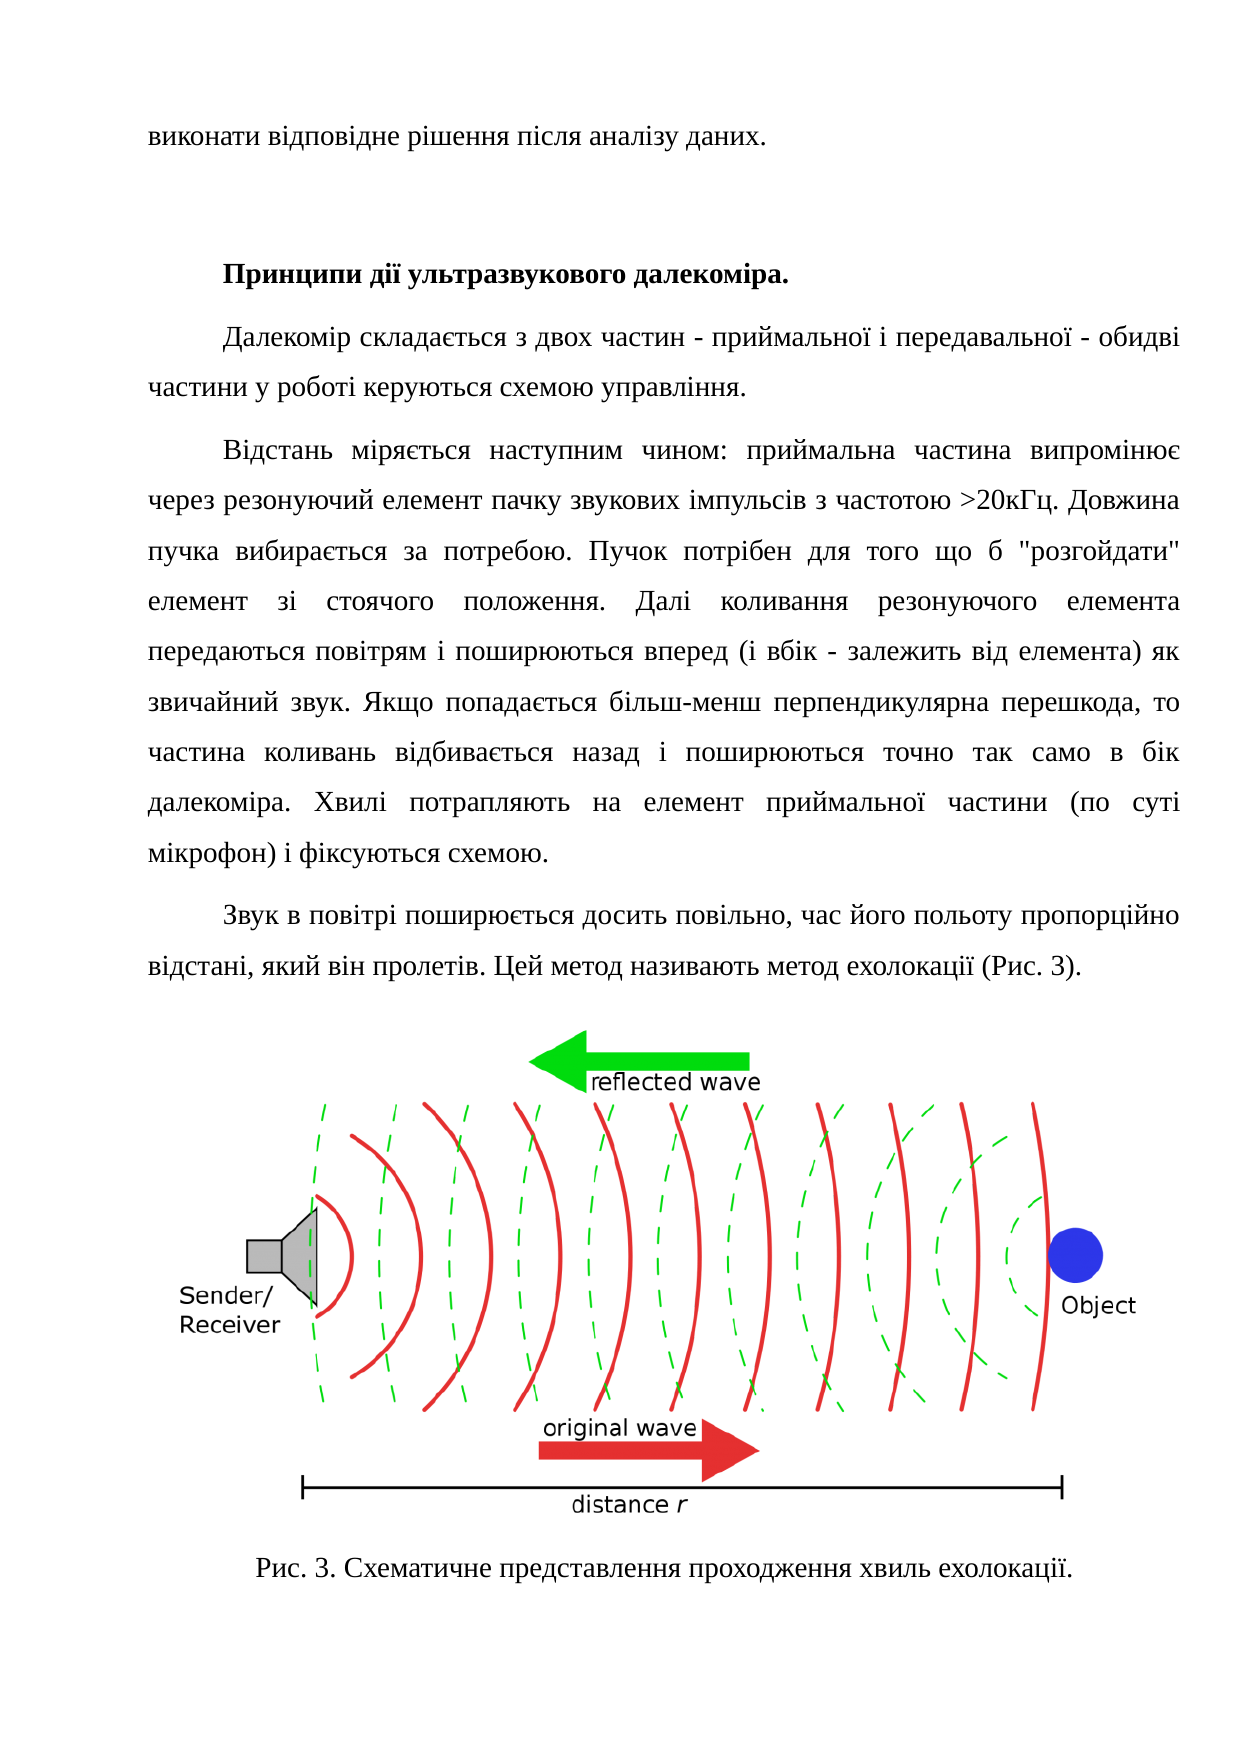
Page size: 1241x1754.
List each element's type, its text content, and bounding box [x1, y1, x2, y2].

text Рис. 3. Схематичне представлення проходження хвиль ехолокації. [148, 1533, 1181, 1583]
text Звук в повітрі поширюється досить повільно, час його польоту пропорційно відстані, який він пролетів. Цей метод називають метод ехолокації (Рис. 3). [148, 897, 1181, 981]
text Далекомір складається з двох частин - приймальної і передавальної - обидві частини у роботі керуються схемою управління. [148, 319, 1181, 403]
subtitle Принципи дії ультразвукового далекоміра. [148, 256, 1181, 290]
text Відстань міряється наступним чином: приймальна частина випромінює через резонуючий елемент пачку звукових імпульсів з частотою >20кГц. Довжина пучка вибирається за потребою. Пучок потрібен для того що б "розгойдати" елемент зі стоячого положення. Далі коливання резонуючого елемента передаються повітрям і поширюються вперед (і вбік - залежить від елемента) як звичайний звук. Якщо попадається більш-менш перпендикулярна перешкода, то частина коливань відбивається назад і поширюються точно так само в бік далекоміра. Хвилі потрапляють на елемент приймальної частини (по суті мікрофон) і фіксуються схемою. [148, 432, 1181, 868]
text виконати відповідне рішення після аналізу даних. [148, 118, 1181, 152]
picture [177, 1010, 1152, 1533]
